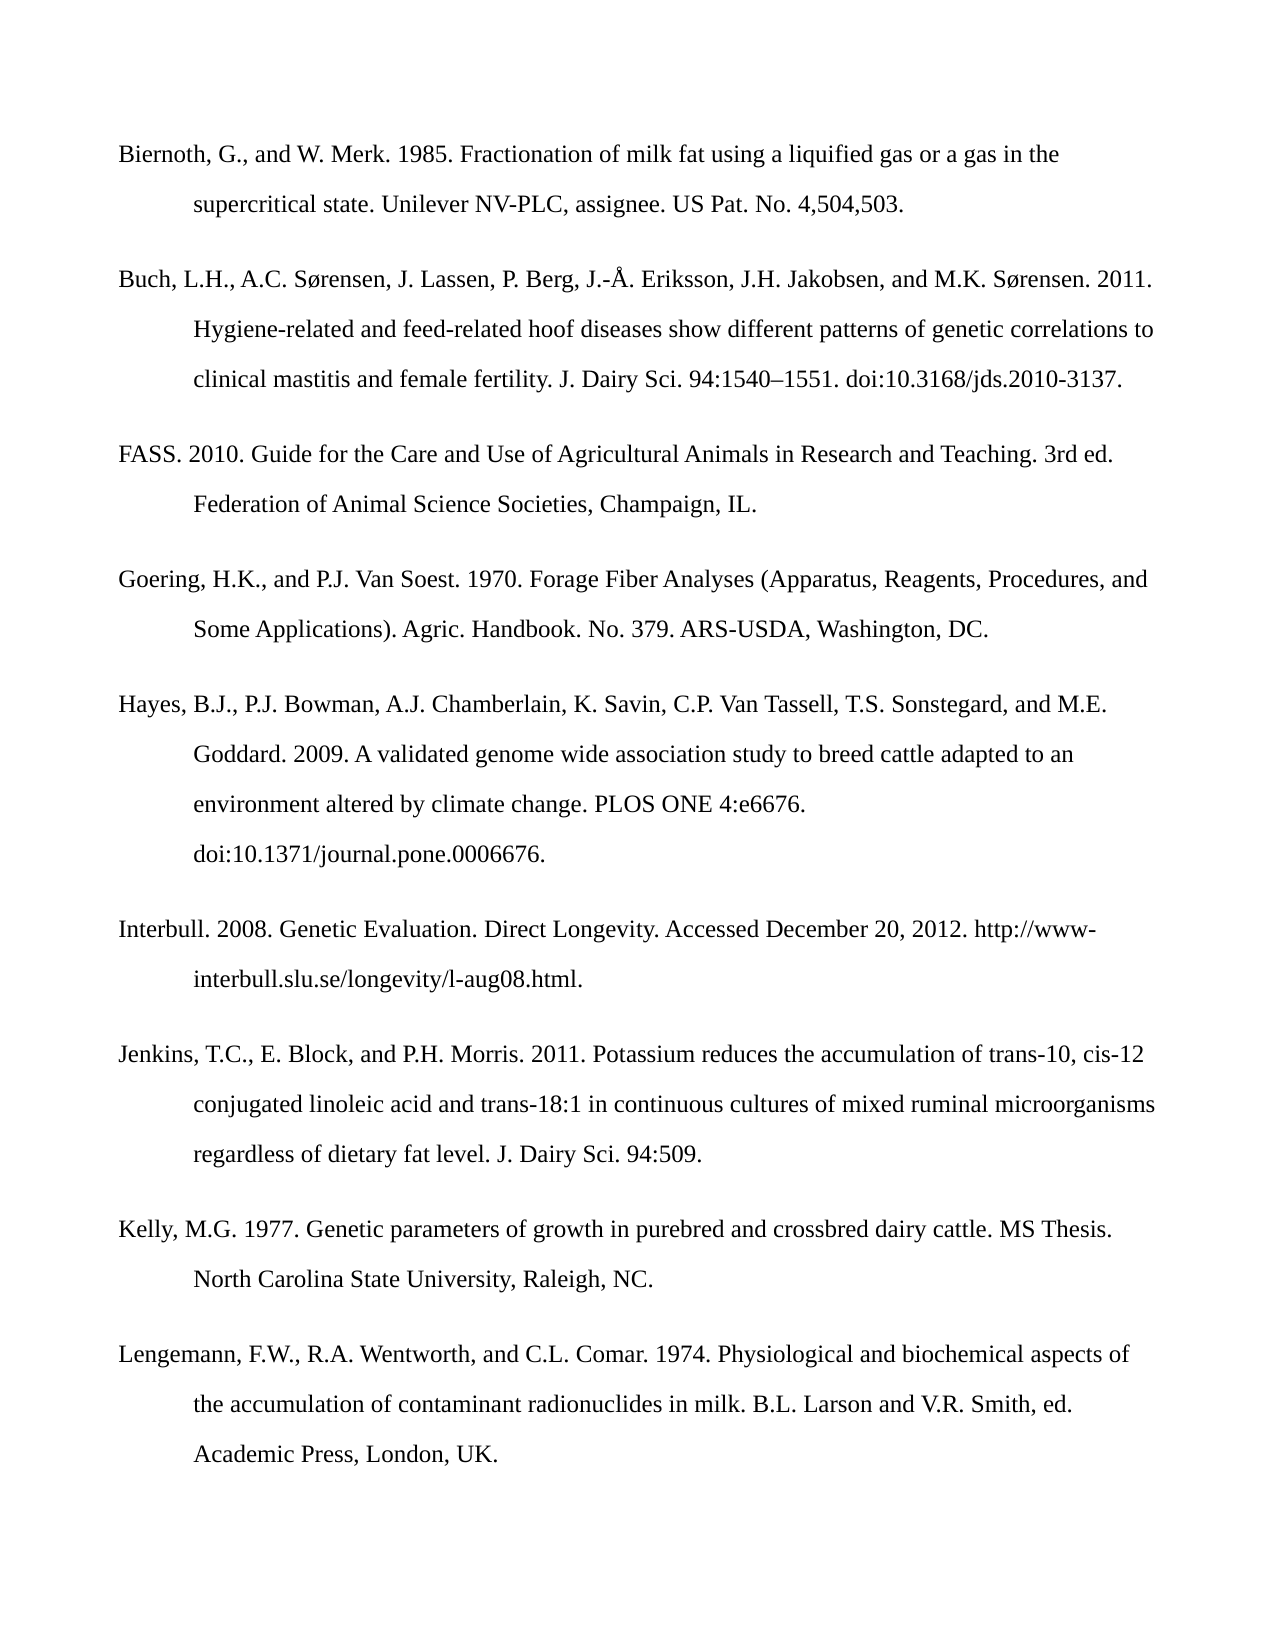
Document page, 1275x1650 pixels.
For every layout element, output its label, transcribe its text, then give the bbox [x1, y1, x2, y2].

text Biernoth, G., and W. Merk. 1985. Fractionation of milk fat using a liquified gas or a gas in the supercritical state. Unilever NV-PLC, assignee. US Pat. No. 4,504,503. [118, 118, 1157, 218]
text Goering, H.K., and P.J. Van Soest. 1970. Forage Fiber Analyses (Apparatus, Reagents, Procedures, and Some Applications). Agric. Handbook. No. 379. ARS-USDA, Washington, DC. [118, 543, 1157, 643]
text Lengemann, F.W., R.A. Wentworth, and C.L. Comar. 1974. Physiological and biochemical aspects of the accumulation of contaminant radionuclides in milk. B.L. Larson and V.R. Smith, ed. Academic Press, London, UK. [118, 1318, 1157, 1468]
text Interbull. 2008. Genetic Evaluation. Direct Longevity. Accessed December 20, 2012. http://www-interbull.slu.se/longevity/l-aug08.html. [118, 893, 1157, 993]
text Kelly, M.G. 1977. Genetic parameters of growth in purebred and crossbred dairy cattle. MS Thesis. North Carolina State University, Raleigh, NC. [118, 1193, 1157, 1293]
text Jenkins, T.C., E. Block, and P.H. Morris. 2011. Potassium reduces the accumulation of trans-10, cis-12 conjugated linoleic acid and trans-18:1 in continuous cultures of mixed ruminal microorganisms regardless of dietary fat level. J. Dairy Sci. 94:509. [118, 1018, 1157, 1168]
text FASS. 2010. Guide for the Care and Use of Agricultural Animals in Research and Teaching. 3rd ed. Federation of Animal Science Societies, Champaign, IL. [118, 418, 1157, 518]
text Hayes, B.J., P.J. Bowman, A.J. Chamberlain, K. Savin, C.P. Van Tassell, T.S. Sonstegard, and M.E. Goddard. 2009. A validated genome wide association study to breed cattle adapted to an environment altered by climate change. PLOS ONE 4:e6676. doi:10.1371/journal.pone.0006676. [118, 668, 1157, 868]
text Buch, L.H., A.C. Sørensen, J. Lassen, P. Berg, J.-Å. Eriksson, J.H. Jakobsen, and M.K. Sørensen. 2011. Hygiene-related and feed-related hoof diseases show different patterns of genetic correlations to clinical mastitis and female fertility. J. Dairy Sci. 94:1540–1551. doi:10.3168/jds.2010-3137. [118, 243, 1157, 393]
